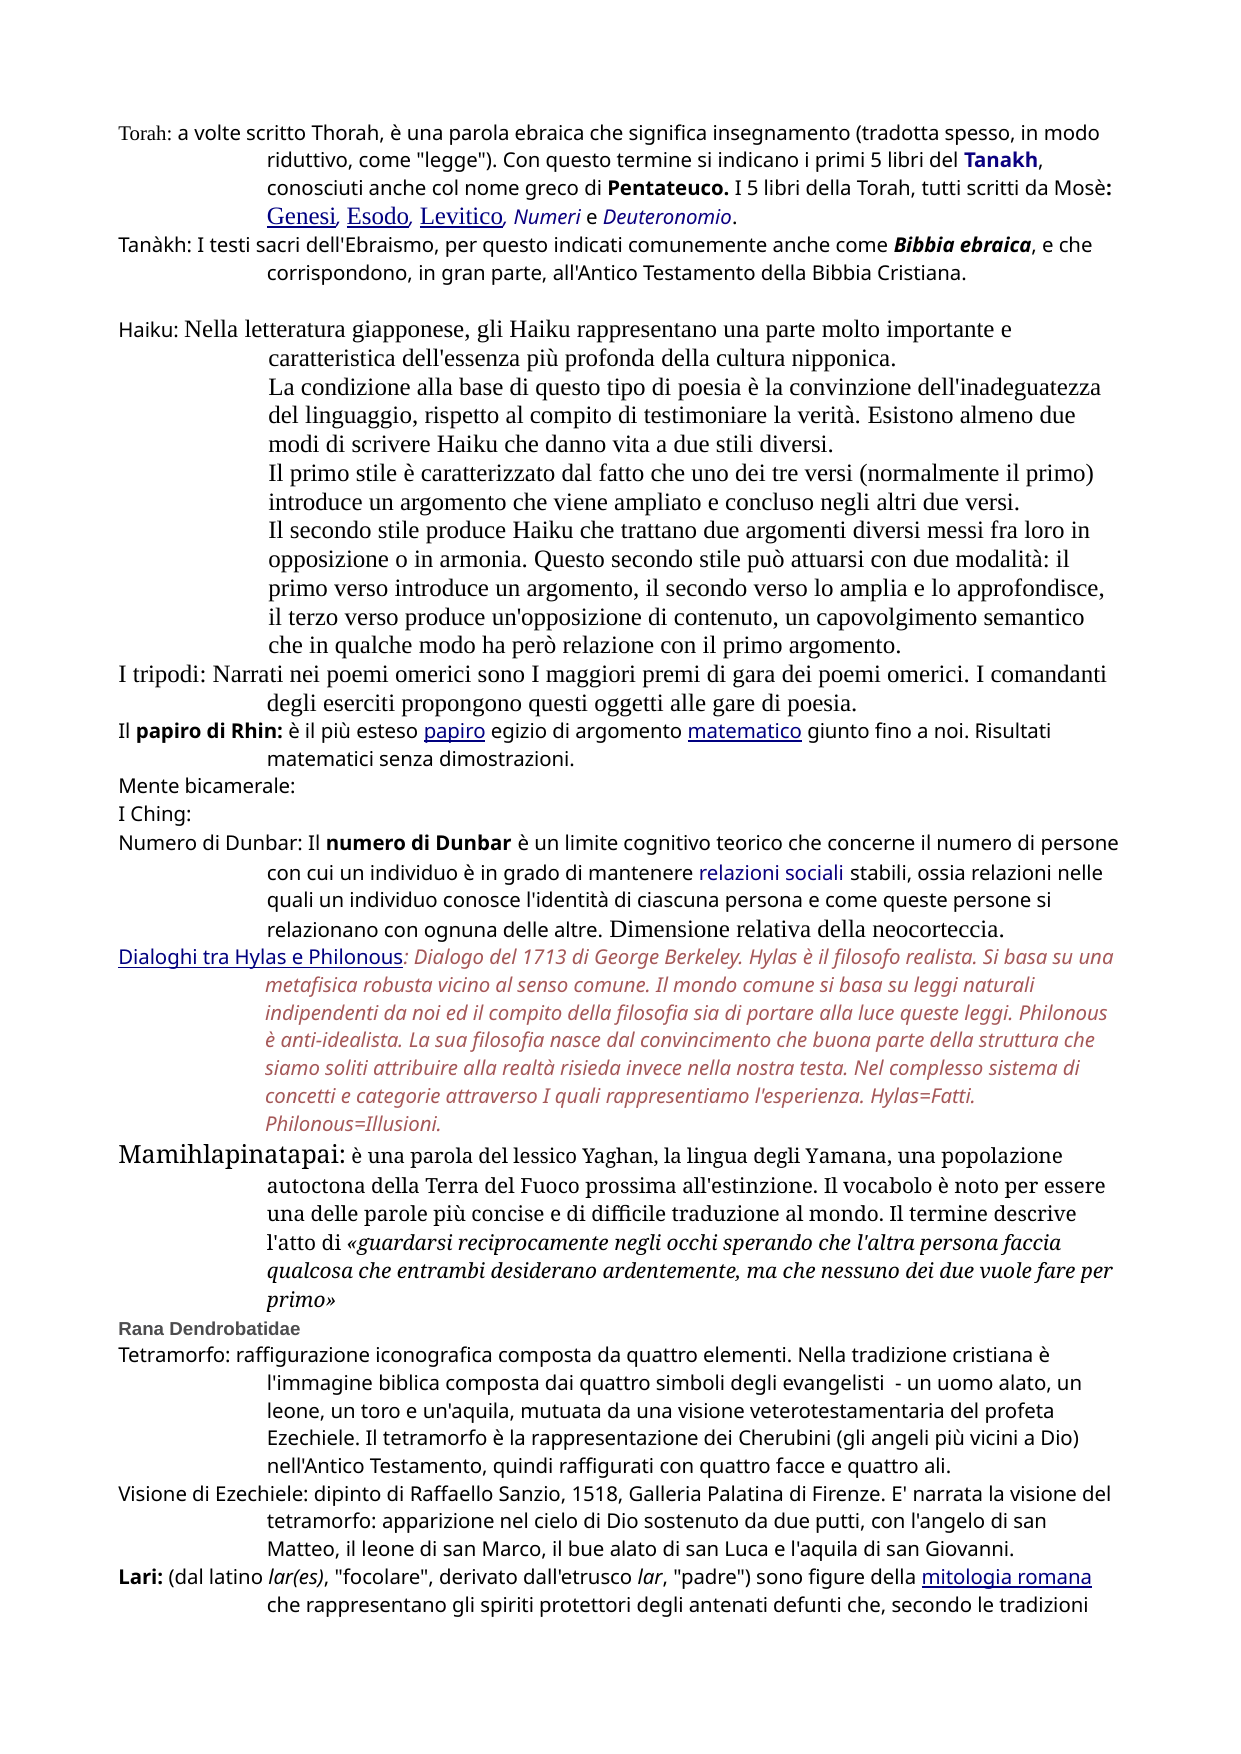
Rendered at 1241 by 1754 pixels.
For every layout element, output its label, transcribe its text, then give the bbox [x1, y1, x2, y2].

text I Ching: [118, 800, 1122, 827]
text Dialoghi tra Hylas e Philonous: Dialogo del 1713 di George Berkeley. Hylas è il filosofo realista. Si basa su una metafisica robusta vicino al senso comune. Il mondo comune si basa su leggi naturali indipendenti da noi ed il compito della filosofia sia di portare alla luce queste leggi. Philonous è anti-idealista. La sua filosofia nasce dal convincimento che buona parte della struttura che siamo soliti attribuire alla realtà risieda invece nella nostra testa. Nel complesso sistema di concetti e categorie attraverso I quali rappresentiamo l'esperienza. Hylas=Fatti. Philonous=Illusioni. [118, 943, 1122, 1137]
text I tripodi: Narrati nei poemi omerici sono I maggiori premi di gara dei poemi omerici. I comandanti degli eserciti propongono questi oggetti alle gare di poesia. [118, 659, 1122, 717]
text Il papiro di Rhin: è il più esteso papiro egizio di argomento matematico giunto fino a noi. Risultati matematici senza dimostrazioni. [118, 717, 1122, 772]
text Tanàkh: I testi sacri dell'Ebraismo, per questo indicati comunemente anche come Bibbia ebraica, e che corrispondono, in gran parte, all'Antico Testamento della Bibbia Cristiana. [118, 231, 1122, 286]
text Visione di Ezechiele: dipinto di Raffaello Sanzio, 1518, Galleria Palatina di Firenze. E' narrata la visione del tetramorfo: apparizione nel cielo di Dio sostenuto da due putti, con l'angelo di san Matteo, il leone di san Marco, il bue alato di san Luca e l'aquila di san Giovanni. [118, 1479, 1122, 1563]
text Lari: (dal latino lar(es), "focolare", derivato dall'etrusco lar, "padre") sono figure della mitologia romana che rappresentano gli spiriti protettori degli antenati defunti che, secondo le tradizioni [118, 1563, 1122, 1618]
text Mamihlapinatapai: è una parola del lessico Yaghan, la lingua degli Yamana, una popolazione autoctona della Terra del Fuoco prossima all'estinzione. Il vocabolo è noto per essere una delle parole più concise e di difficile traduzione al mondo. Il termine descrive l'atto di «guardarsi reciprocamente negli occhi sperando che l'altra persona faccia qualcosa che entrambi desiderano ardentemente, ma che nessuno dei due vuole fare per primo» [118, 1137, 1122, 1313]
text Tetramorfo: raffigurazione iconografica composta da quattro elementi. Nella tradizione cristiana è l'immagine biblica composta dai quattro simboli degli evangelisti - un uomo alato, un leone, un toro e un'aquila, mutuata da una visione veterotestamentaria del profeta Ezechiele. Il tetramorfo è la rappresentazione dei Cherubini (gli angeli più vicini a Dio) nell'Antico Testamento, quindi raffigurati con quattro facce e quattro ali. [118, 1341, 1122, 1479]
text Mente bicamerale: [118, 772, 1122, 800]
text Numero di Dunbar: Il numero di Dunbar è un limite cognitivo teorico che concerne il numero di persone con cui un individuo è in grado di mantenere relazioni sociali stabili, ossia relazioni nelle quali un individuo conosce l'identità di ciascuna persona e come queste persone si relazionano con ognuna delle altre. Dimensione relativa della neocorteccia. [118, 827, 1122, 943]
text Rana Dendrobatidae [118, 1313, 1122, 1341]
text Torah: a volte scritto Thorah, è una parola ebraica che significa insegnamento (tradotta spesso, in modo riduttivo, come "legge"). Con questo termine si indicano i primi 5 libri del Tanakh, conosciuti anche col nome greco di Pentateuco. I 5 libri della Torah, tutti scritti da Mosè: Genesi, Esodo, Levitico, Numeri e Deuteronomio. [118, 118, 1122, 231]
text Haiku: Nella letteratura giapponese, gli Haiku rappresentano una parte molto importante e caratteristica dell'essenza più profonda della cultura nipponica. La condizione alla base di questo tipo di poesia è la convinzione dell'inadeguatezza del linguaggio, rispetto al compito di testimoniare la verità. Esistono almeno due modi di scrivere Haiku che danno vita a due stili diversi. Il primo stile è caratterizzato dal fatto che uno dei tre versi (normalmente il primo) introduce un argomento che viene ampliato e concluso negli altri due versi. Il secondo stile produce Haiku che trattano due argomenti diversi messi fra loro in opposizione o in armonia. Questo secondo stile può attuarsi con due modalità: il primo verso introduce un argomento, il secondo verso lo amplia e lo approfondisce, il terzo verso produce un'opposizione di contenuto, un capovolgimento semantico che in qualche modo ha però relazione con il primo argomento. [118, 314, 1122, 659]
